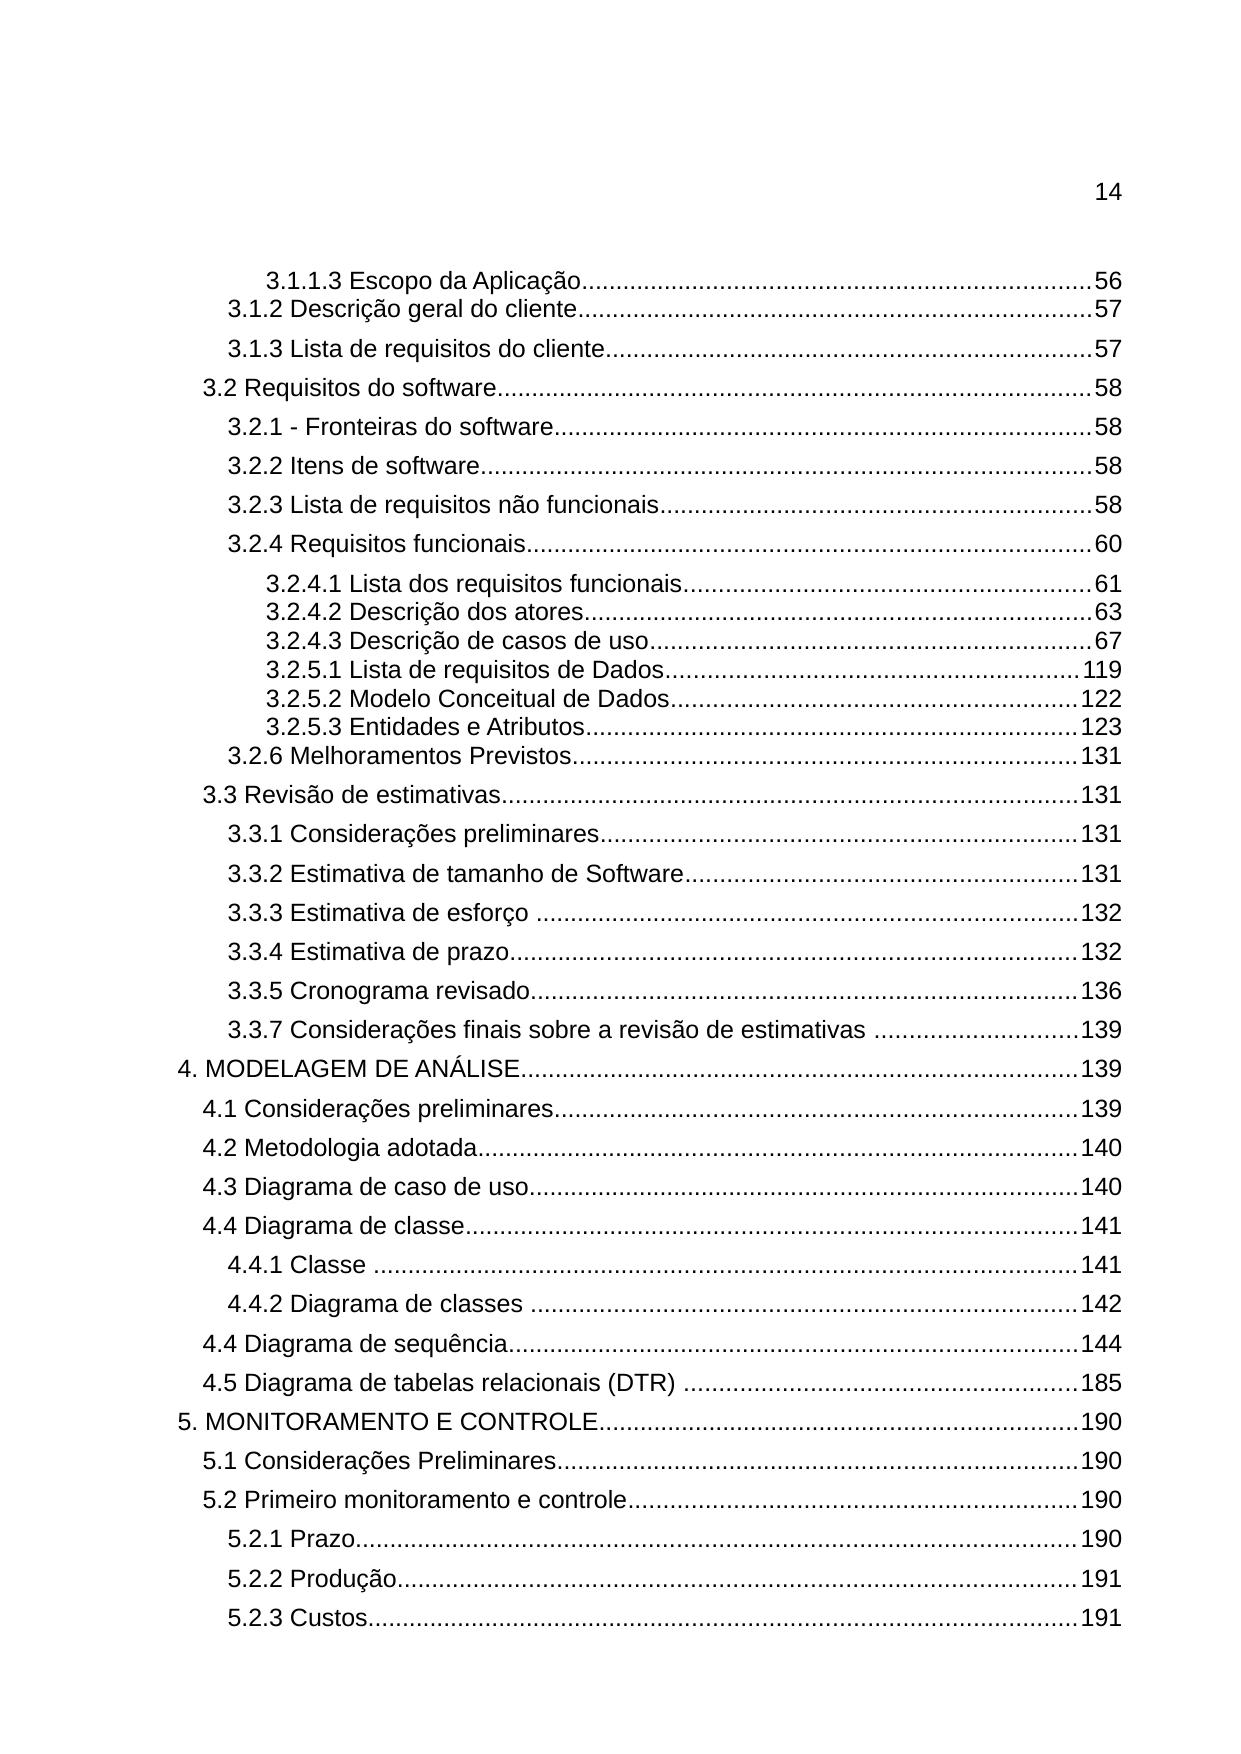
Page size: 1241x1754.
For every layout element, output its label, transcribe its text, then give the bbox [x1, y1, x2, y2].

text 3.3.7 Considerações finais sobre a revisão de estimativas 139 [227, 1015, 1122, 1044]
text 4.3 Diagrama de caso de uso 140 [202, 1172, 1122, 1201]
text 5.2.1 Prazo 190 [227, 1524, 1122, 1553]
text 3.2.4.2 Descrição dos atores 63 [266, 597, 1122, 626]
text 3.2.5.2 Modelo Conceitual de Dados 122 [266, 684, 1122, 712]
text 5. MONITORAMENTO E CONTROLE 190 [177, 1407, 1122, 1436]
text 4.4 Diagrama de classe 141 [202, 1211, 1122, 1240]
text 5.2.2 Produção 191 [227, 1564, 1122, 1592]
text 3.2.6 Melhoramentos Previstos 131 [227, 741, 1122, 770]
text 4.4.1 Classe 141 [227, 1250, 1122, 1279]
text 3.1.3 Lista de requisitos do cliente 57 [227, 334, 1122, 362]
text 4.1 Considerações preliminares 139 [202, 1094, 1122, 1122]
text 4.4 Diagrama de sequência 144 [202, 1329, 1122, 1357]
text 3.3.1 Considerações preliminares 131 [227, 819, 1122, 848]
text 3.2.1 - Fronteiras do software 58 [227, 412, 1122, 441]
text 3.3.4 Estimativa de prazo 132 [227, 937, 1122, 966]
text 3.3.3 Estimativa de esforço 132 [227, 898, 1122, 927]
text 3.1.2 Descrição geral do cliente 57 [227, 294, 1122, 323]
text 4.5 Diagrama de tabelas relacionais (DTR) 185 [202, 1368, 1122, 1397]
text 3.2.5.1 Lista de requisitos de Dados 119 [266, 655, 1122, 684]
text 3.1.1.3 Escopo da Aplicação 56 [266, 266, 1122, 294]
text 4.4.2 Diagrama de classes 142 [227, 1289, 1122, 1318]
text 5.1 Considerações Preliminares 190 [202, 1446, 1122, 1475]
text 3.2.3 Lista de requisitos não funcionais 58 [227, 490, 1122, 519]
text 3.2 Requisitos do software 58 [202, 373, 1122, 402]
text 3.2.4.1 Lista dos requisitos funcionais 61 [266, 569, 1122, 597]
text 3.3 Revisão de estimativas 131 [202, 780, 1122, 809]
text 4.2 Metodologia adotada 140 [202, 1133, 1122, 1162]
text 3.3.5 Cronograma revisado 136 [227, 976, 1122, 1005]
text 5.2 Primeiro monitoramento e controle 190 [202, 1485, 1122, 1514]
text 4. MODELAGEM DE ANÁLISE 139 [177, 1054, 1122, 1083]
text 3.2.2 Itens de software 58 [227, 451, 1122, 480]
text 5.2.3 Custos 191 [227, 1603, 1122, 1632]
text 3.2.5.3 Entidades e Atributos 123 [266, 712, 1122, 741]
text 3.3.2 Estimativa de tamanho de Software 131 [227, 859, 1122, 887]
text 3.2.4.3 Descrição de casos de uso 67 [266, 626, 1122, 655]
text 3.2.4 Requisitos funcionais 60 [227, 529, 1122, 558]
